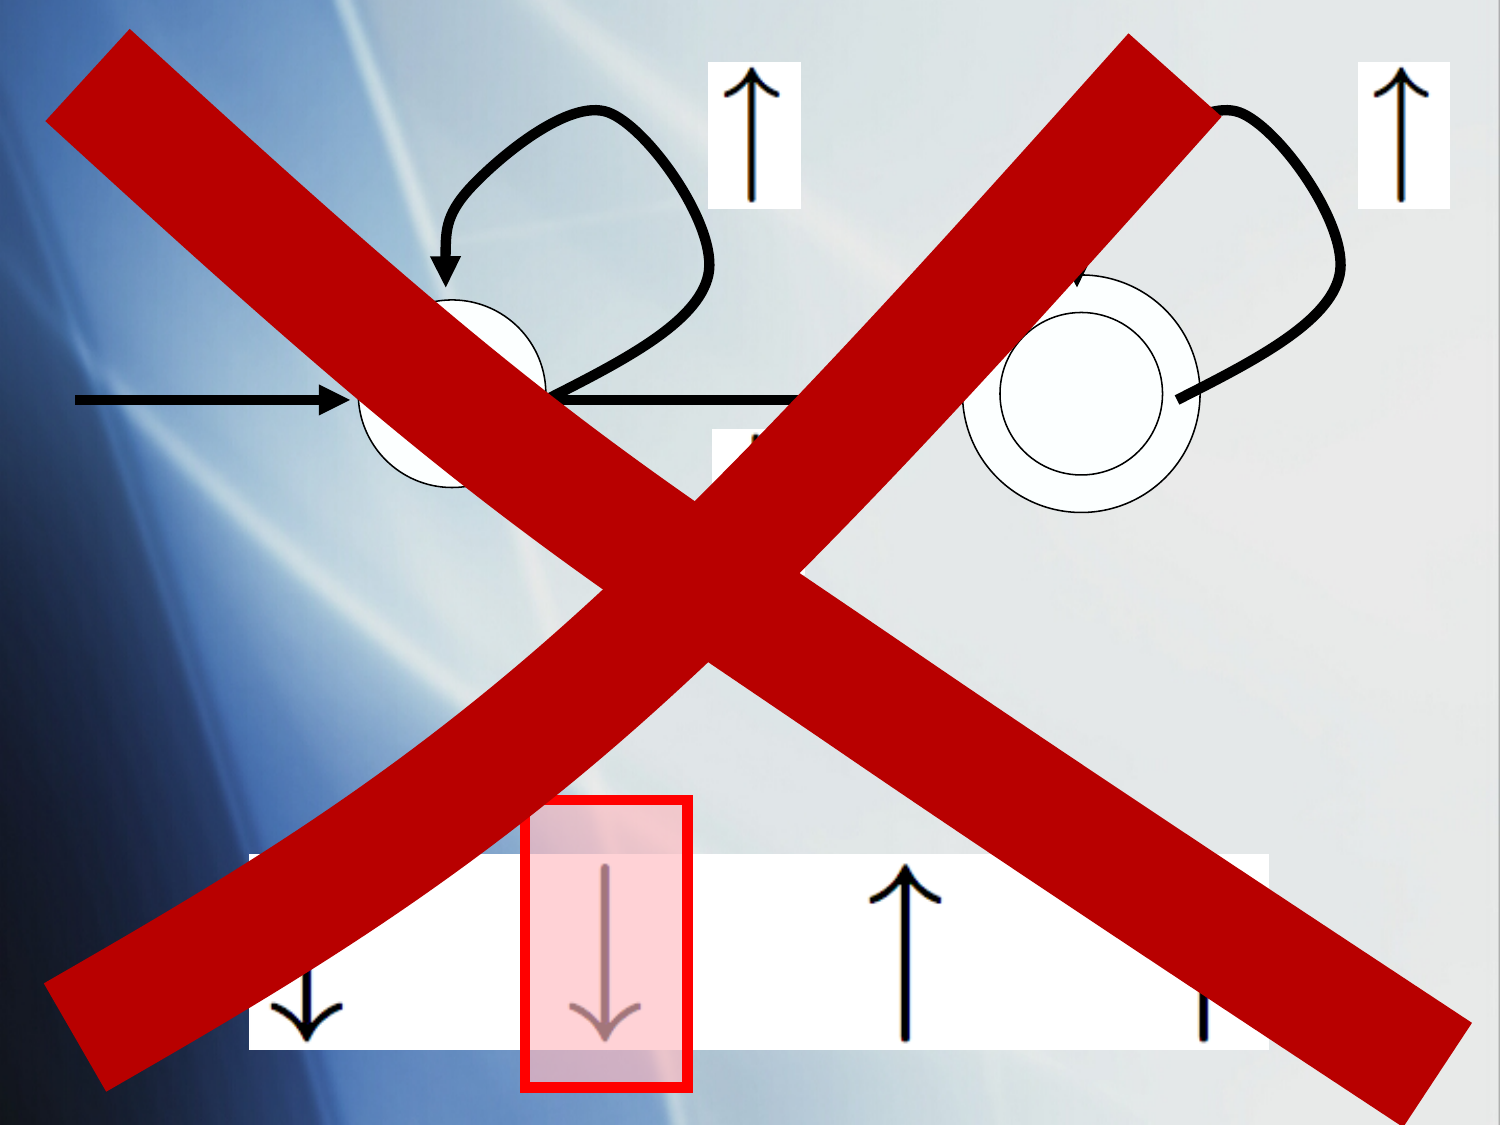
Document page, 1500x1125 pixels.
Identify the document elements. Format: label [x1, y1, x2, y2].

picture [565, 405, 787, 500]
text_box [437, 299, 546, 390]
text_box [525, 800, 688, 1088]
picture [1084, 116, 1335, 381]
text_box [962, 275, 1201, 513]
text_box [358, 401, 463, 488]
picture [0, 0, 1500, 1125]
